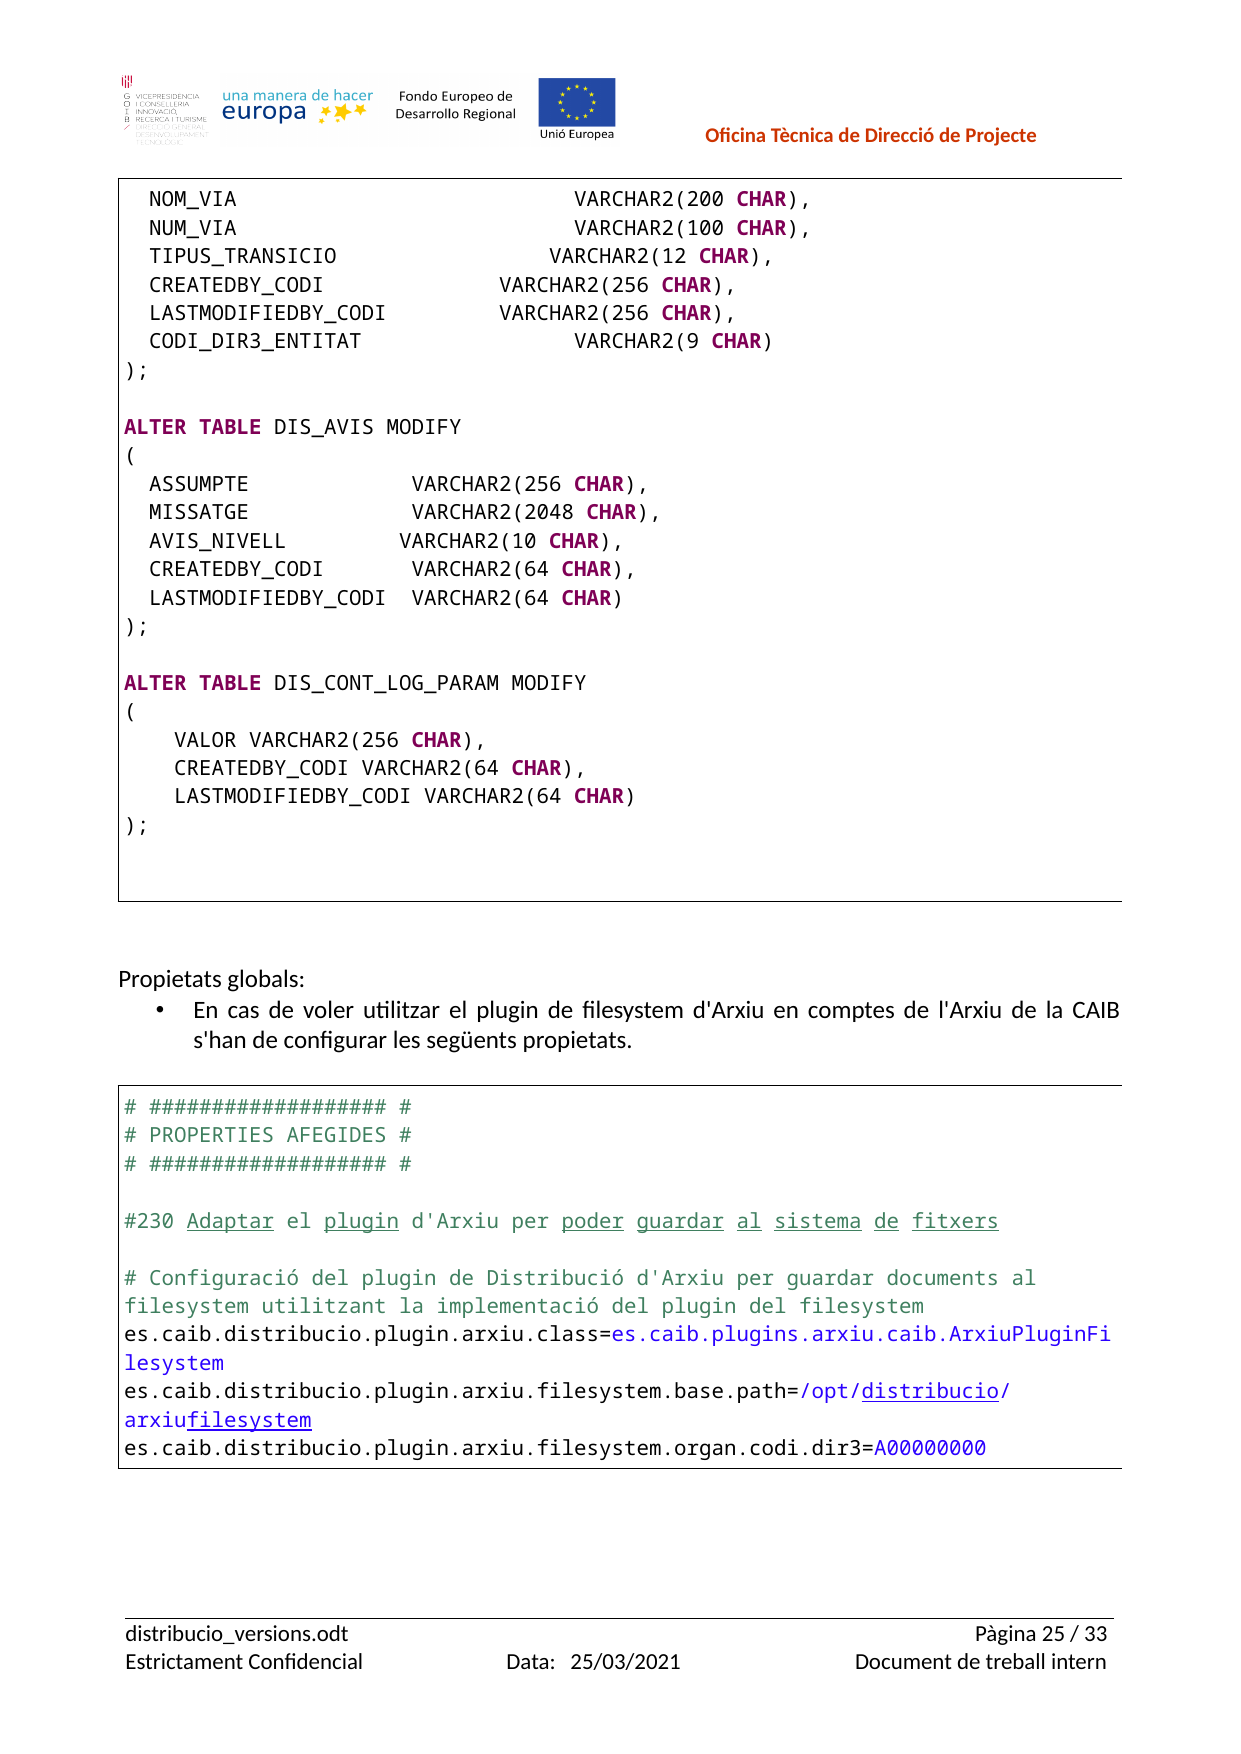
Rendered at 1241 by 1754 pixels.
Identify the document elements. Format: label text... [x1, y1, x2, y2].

table_header # ################### # # PROPERTIES AFEGIDES # # ################### # #230 Adaptar el plugin d'Arxiu per poder guardar al sistema de fitxers # Configuració del plugin de Distribució d'Arxiu per guardar documents al filesystem utilitzant la implementació del plugin del filesystem es.caib.distribucio.plugin.arxiu.class=es.caib.plugins.arxiu.caib.ArxiuPluginFilesystem es.caib.distribucio.plugin.arxiu.filesystem.base.path=/opt/distribucio/arxiufilesystem es.caib.distribucio.plugin.arxiu.filesystem.organ.codi.dir3=A00000000 [119, 1086, 1122, 1467]
text Propietats globals: [118, 963, 1122, 994]
list En cas de voler utilitzar el plugin de filesystem d'Arxiu en comptes de l'Arxiu de la CAIB s'han de configurar les següents propietats. [156, 994, 1122, 1055]
picture [118, 73, 213, 147]
picture [219, 73, 621, 147]
table_header NOM_VIA VARCHAR2(200 CHAR), NUM_VIA VARCHAR2(100 CHAR), TIPUS_TRANSICIO VARCHAR2(12 CHAR), CREATEDBY_CODI VARCHAR2(256 CHAR), LASTMODIFIEDBY_CODI VARCHAR2(256 CHAR), CODI_DIR3_ENTITAT VARCHAR2(9 CHAR) ); ALTER TABLE DIS_AVIS MODIFY ( ASSUMPTE VARCHAR2(256 CHAR), MISSATGE VARCHAR2(2048 CHAR), AVIS_NIVELL VARCHAR2(10 CHAR), CREATEDBY_CODI VARCHAR2(64 CHAR), LASTMODIFIEDBY_CODI VARCHAR2(64 CHAR) ); ALTER TABLE DIS_CONT_LOG_PARAM MODIFY ( VALOR VARCHAR2(256 CHAR), CREATEDBY_CODI VARCHAR2(64 CHAR), LASTMODIFIEDBY_CODI VARCHAR2(64 CHAR) ); [119, 179, 1122, 901]
